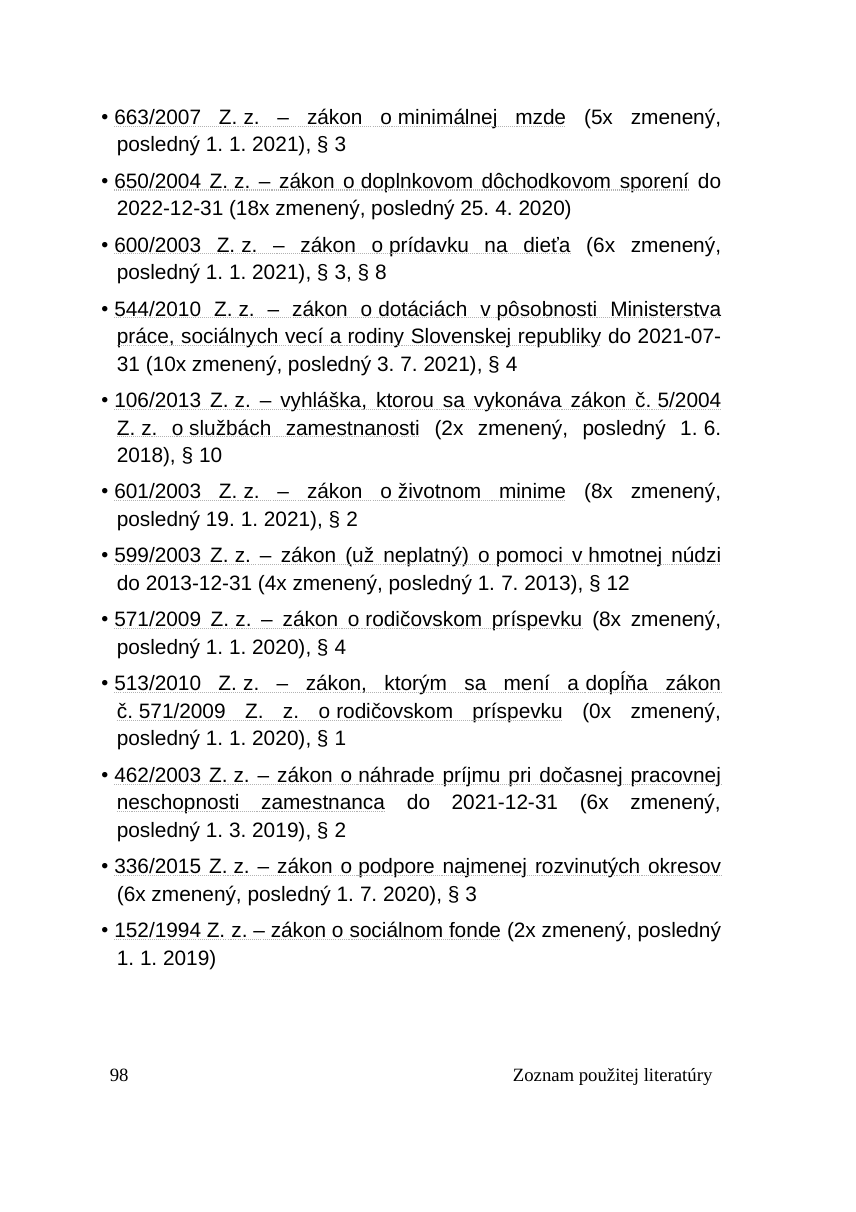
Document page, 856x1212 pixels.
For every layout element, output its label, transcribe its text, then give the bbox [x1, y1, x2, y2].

list 663/2007 Z. z. – zákon o minimálnej mzde (5x zmenený, posledný 1. 1. 2021), § 3 [85, 104, 721, 156]
list 336/2015 Z. z. – zákon o podpore najmenej rozvinutých okresov (6x zmenený, posledný 1. 7. 2020), § 3 [85, 854, 721, 906]
list 106/2013 Z. z. – vyhláška, ktorou sa vykonáva zákon č. 5/2004 Z. z. o službách zamestnanosti (2x zmenený, posledný 1. 6. 2018), § 10 [85, 388, 721, 467]
list 601/2003 Z. z. – zákon o životnom minime (8x zmenený, posledný 19. 1. 2021), § 2 [85, 479, 721, 531]
list 152/1994 Z. z. – zákon o sociálnom fonde (2x zmenený, posledný 1. 1. 2019) [85, 918, 721, 969]
list 571/2009 Z. z. – zákon o rodičovskom príspevku (8x zmenený, posledný 1. 1. 2020), § 4 [85, 607, 721, 659]
list 462/2003 Z. z. – zákon o náhrade príjmu pri dočasnej pracovnej neschopnosti zamestnanca do 2021-12-31 (6x zmenený, posledný 1. 3. 2019), § 2 [85, 763, 721, 842]
list 544/2010 Z. z. – zákon o dotáciách v pôsobnosti Ministerstva práce, sociálnych vecí a rodiny Slovenskej republiky do 2021-07-31 (10x zmenený, posledný 3. 7. 2021), § 4 [85, 296, 721, 375]
list 600/2003 Z. z. – zákon o prídavku na dieťa (6x zmenený, posledný 1. 1. 2021), § 3, § 8 [85, 232, 721, 284]
list 599/2003 Z. z. – zákon (už neplatný) o pomoci v hmotnej núdzi do 2013-12-31 (4x zmenený, posledný 1. 7. 2013), § 12 [85, 543, 721, 595]
list 513/2010 Z. z. – zákon, ktorým sa mení a dopĺňa zákon č. 571/2009 Z. z. o rodičovskom príspevku (0x zmenený, posledný 1. 1. 2020), § 1 [85, 671, 721, 750]
list 650/2004 Z. z. – zákon o doplnkovom dôchodkovom sporení do 2022-12-31 (18x zmenený, posledný 25. 4. 2020) [85, 168, 721, 220]
